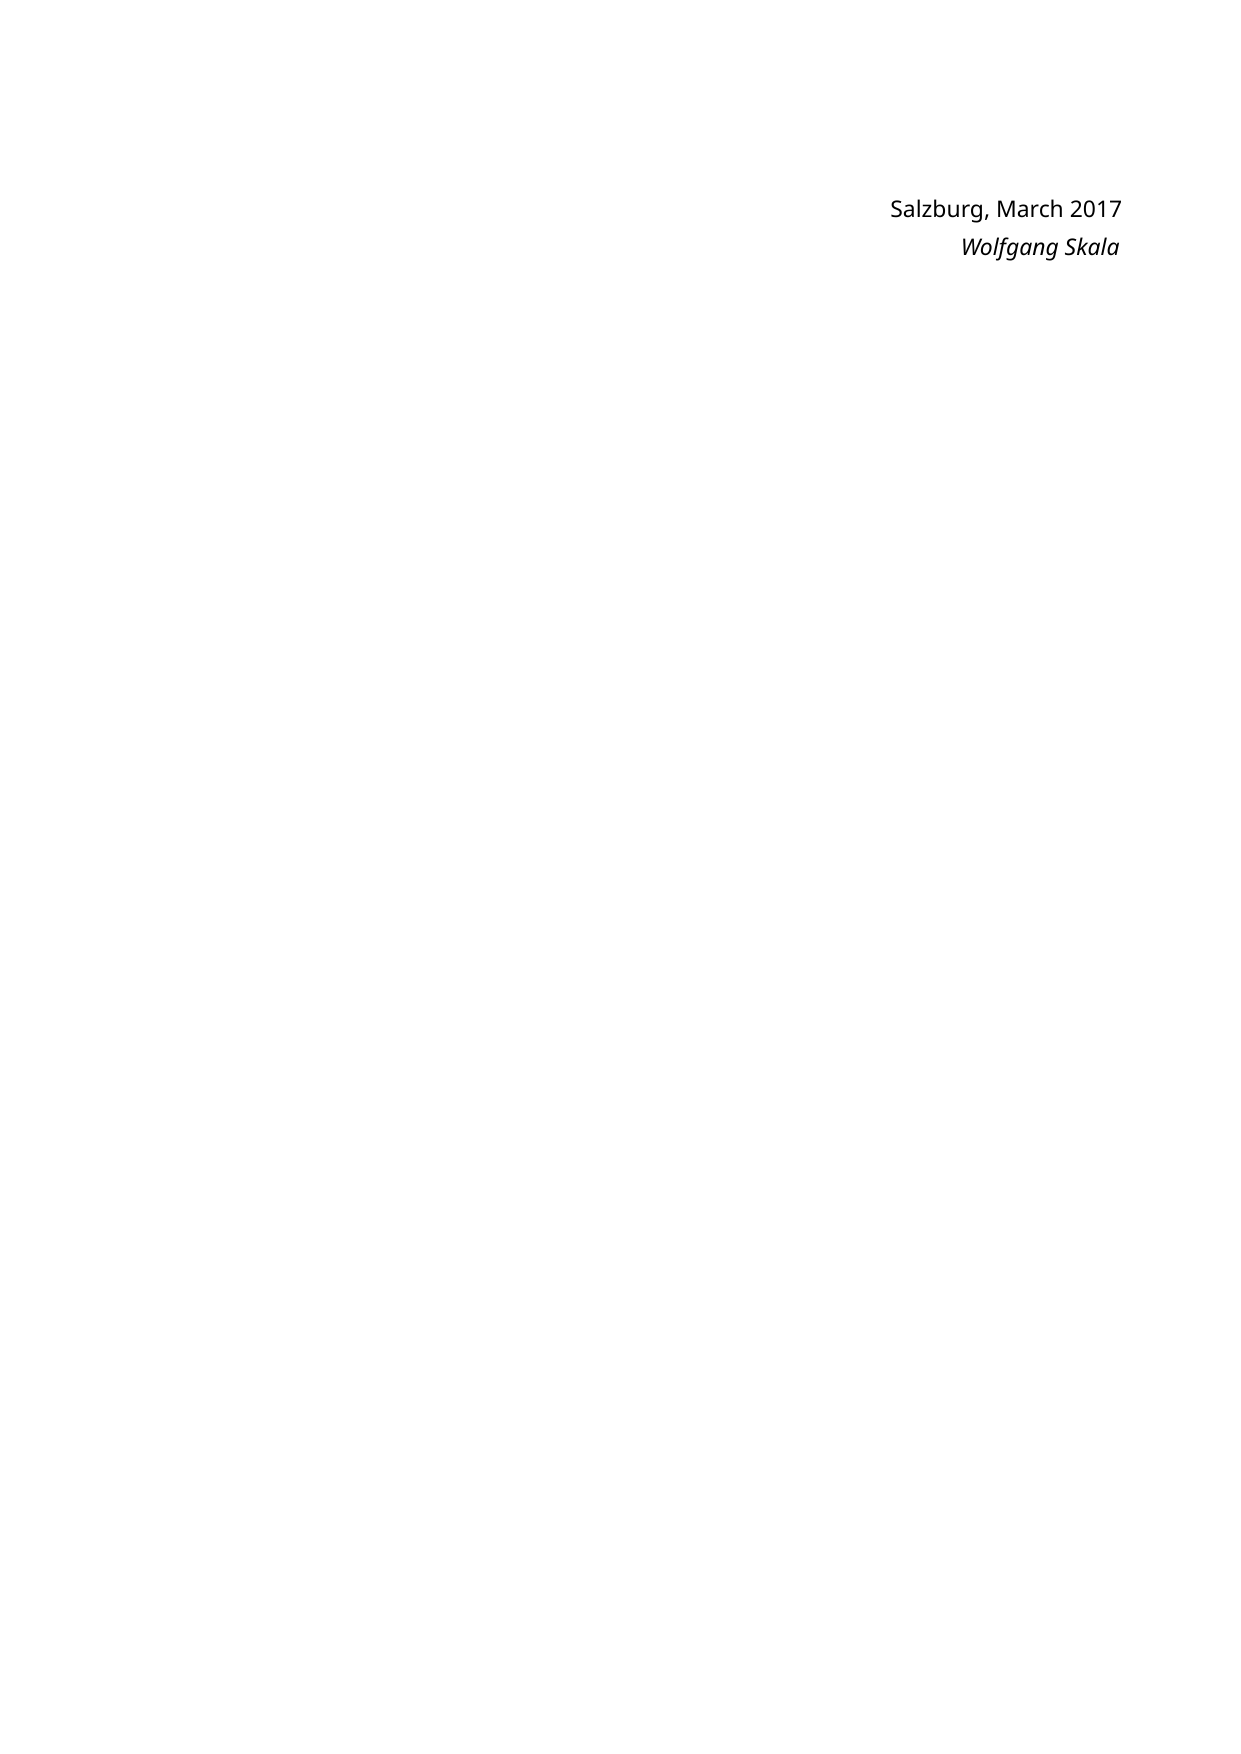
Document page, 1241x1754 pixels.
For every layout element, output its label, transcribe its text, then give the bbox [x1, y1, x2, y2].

text Salzburg, March 2017 Wolfgang Skala [236, 193, 1122, 262]
